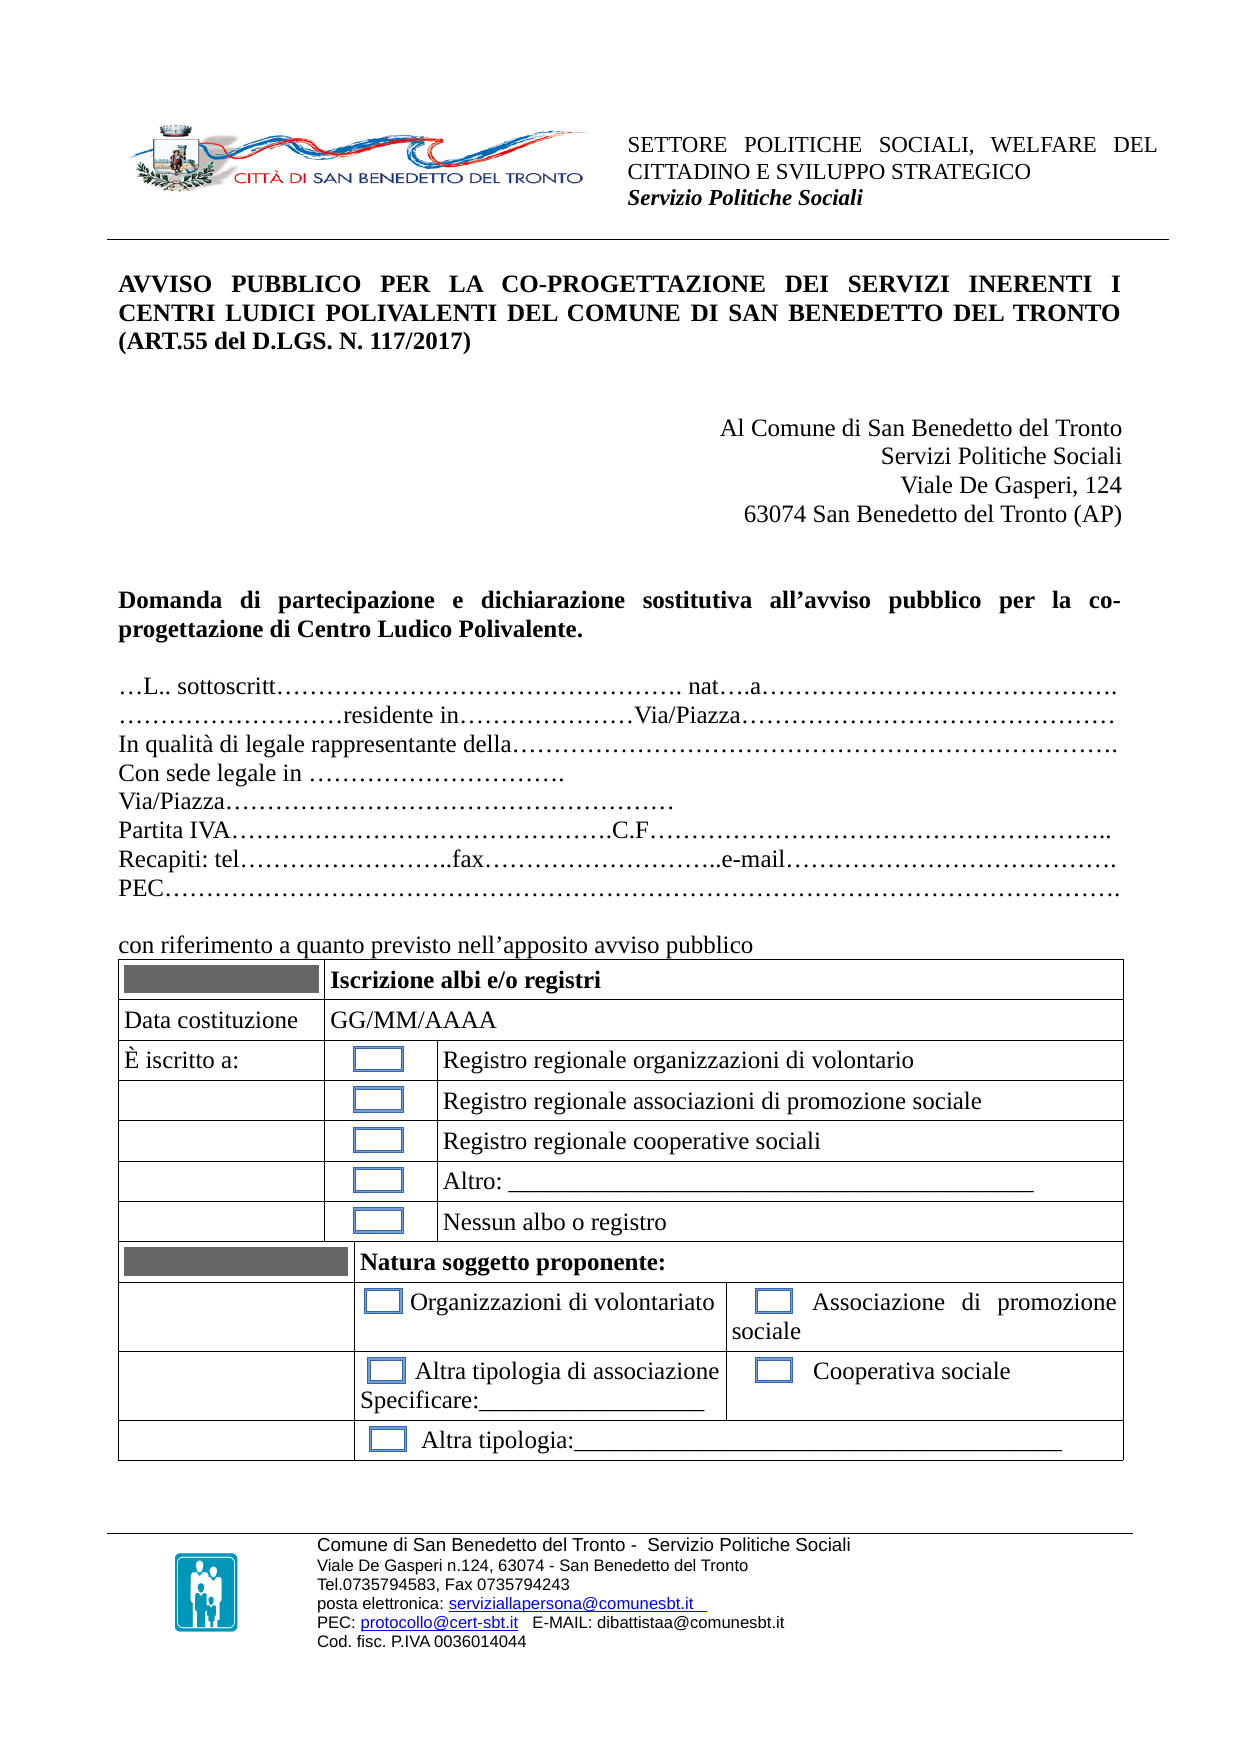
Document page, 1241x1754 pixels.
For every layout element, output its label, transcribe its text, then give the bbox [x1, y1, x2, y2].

table_cell [119, 1121, 324, 1161]
text con riferimento a quanto previsto nell’apposito avviso pubblico [118, 930, 1122, 959]
text ………………………residente in…………………Via/Piazza……………………………………… [118, 700, 1122, 729]
table_cell [325, 1202, 437, 1241]
table_cell Nessun albo o registro [438, 1202, 1123, 1241]
table_cell [119, 1081, 324, 1120]
table_cell È iscritto a: [119, 1041, 324, 1080]
table_cell [325, 1081, 437, 1120]
table_cell Altra tipologia:_______________________________________ [355, 1421, 1123, 1460]
table_cell [325, 1162, 437, 1201]
text Al Comune di San Benedetto del Tronto [118, 413, 1122, 441]
picture [175, 1553, 238, 1632]
text Recapiti: tel……………………..fax………………………..e-mail…………………………………. [118, 844, 1122, 873]
table_cell [119, 1352, 354, 1420]
table_cell GG/MM/AAAA [325, 1000, 1123, 1039]
table_cell [119, 1421, 354, 1460]
table_cell Data costituzione [119, 1000, 324, 1039]
table_cell Organizzazioni di volontariato [355, 1283, 726, 1351]
text PEC……………………………………………………………………………………………………. [118, 873, 1122, 901]
table_cell [119, 1202, 324, 1241]
table_cell Associazione di promozione sociale [727, 1283, 1123, 1351]
text Partita IVA……………………………………….C.F……………………………………………….. [118, 815, 1122, 844]
table_cell Registro regionale organizzazioni di volontario [438, 1041, 1123, 1080]
table_cell [119, 1283, 354, 1351]
text Domanda di partecipazione e dichiarazione sostitutiva all’avviso pubblico per la co-progettazione di Centro Ludico Polivalente. [118, 585, 1122, 643]
picture [123, 117, 596, 197]
table_cell [325, 1041, 437, 1080]
text …L.. sottoscritt…………………………………………. nat….a……………………………………. [118, 671, 1122, 700]
table_header [119, 960, 324, 999]
text Viale De Gasperi, 124 [118, 470, 1122, 499]
table_cell Altra tipologia di associazione Specificare:__________________ [355, 1352, 726, 1420]
text In qualità di legale rappresentante della………………………………………………………………. [118, 729, 1122, 758]
table_cell Altro: __________________________________________ [438, 1162, 1123, 1201]
text Servizi Politiche Sociali [118, 441, 1122, 470]
text 63074 San Benedetto del Tronto (AP) [118, 499, 1122, 528]
table_header Natura soggetto proponente: [355, 1242, 1123, 1282]
table_header Iscrizione albi e/o registri [325, 960, 1123, 999]
table_cell [119, 1162, 324, 1201]
table_cell Registro regionale cooperative sociali [438, 1121, 1123, 1161]
text AVVISO PUBBLICO PER LA CO-PROGETTAZIONE DEI SERVIZI INERENTI I CENTRI LUDICI POLIVALENTI DEL COMUNE DI SAN BENEDETTO DEL TRONTO (ART.55 del D.LGS. N. 117/2017) [118, 269, 1122, 355]
table_header [119, 1242, 354, 1282]
table_cell Registro regionale associazioni di promozione sociale [438, 1081, 1123, 1120]
table_cell Cooperativa sociale [727, 1352, 1123, 1420]
table_cell [325, 1121, 437, 1161]
text Con sede legale in …………………………. [118, 758, 1122, 786]
text Via/Piazza……………………………………………… [118, 786, 1122, 815]
